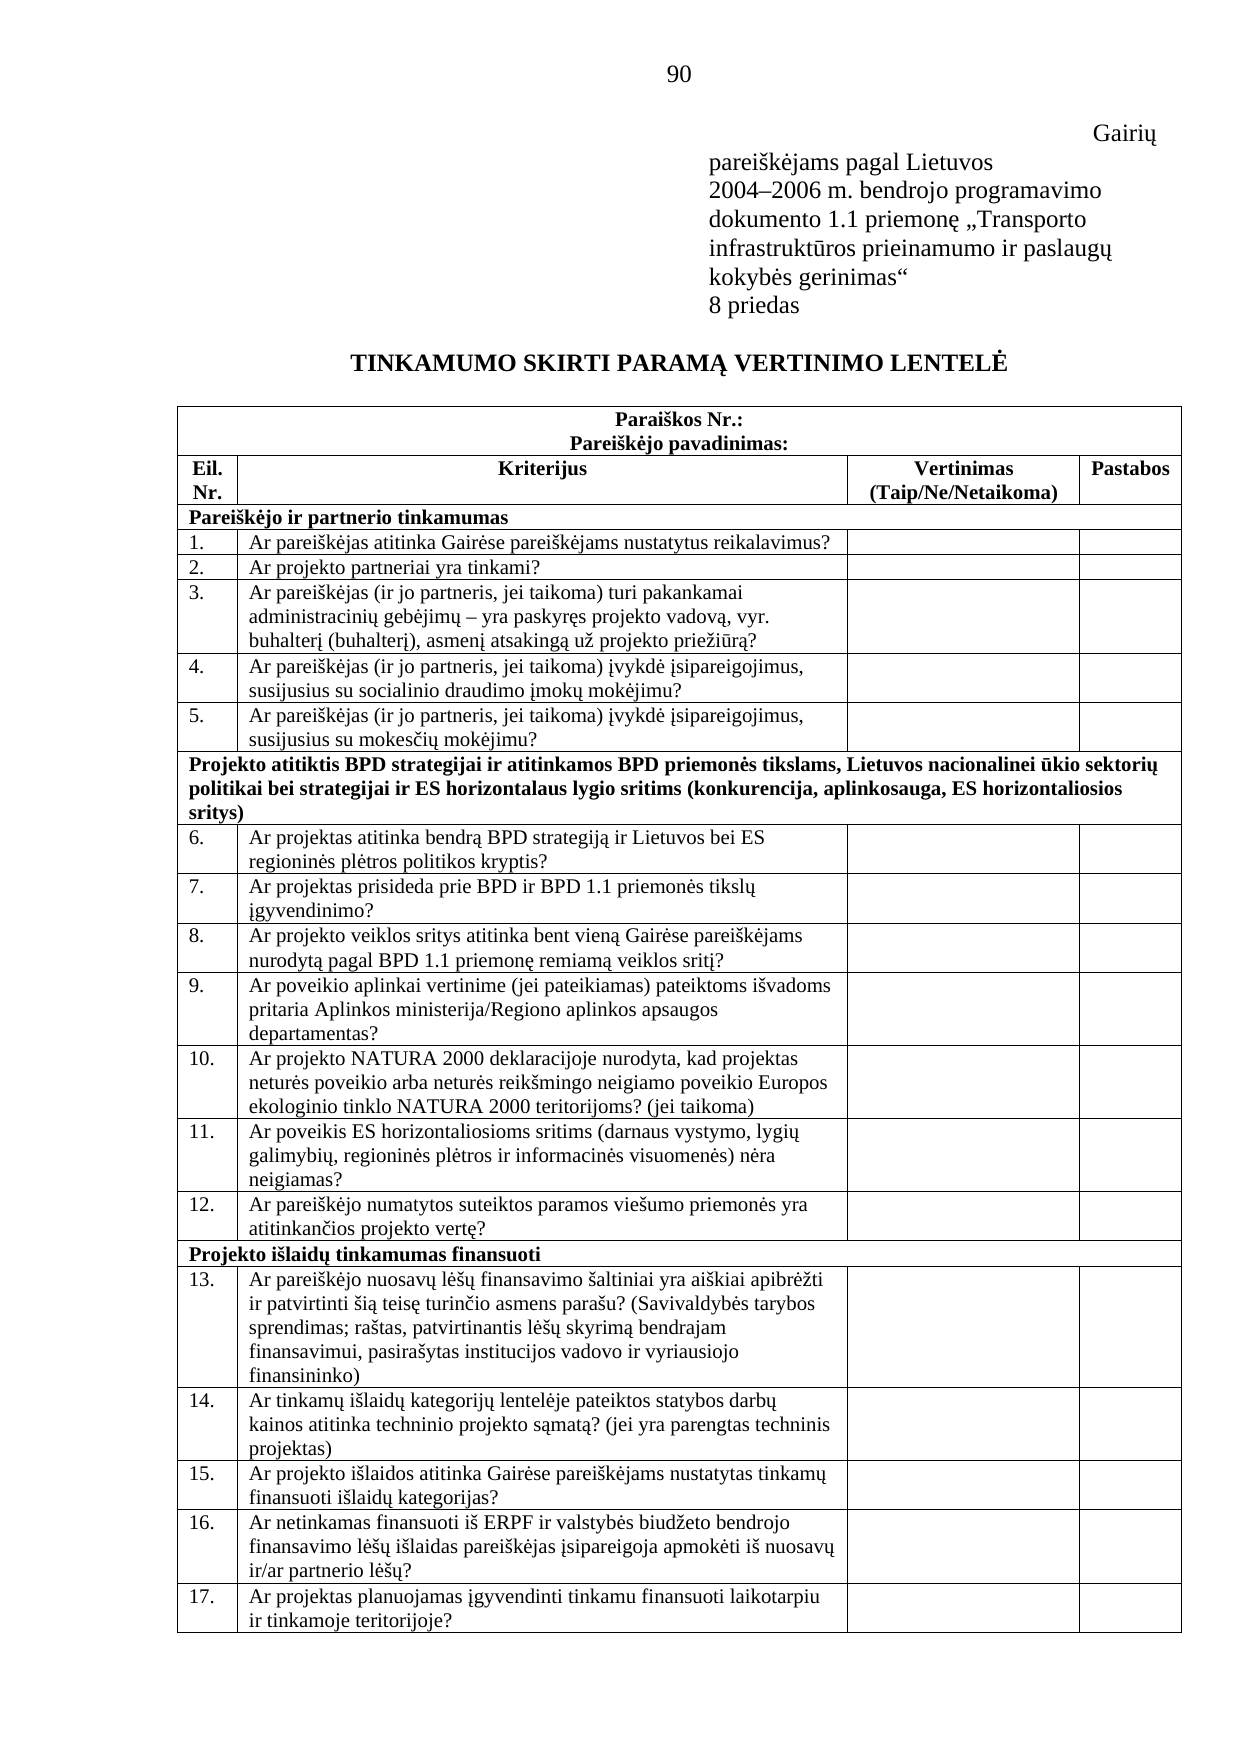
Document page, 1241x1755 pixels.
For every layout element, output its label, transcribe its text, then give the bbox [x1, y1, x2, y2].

table_cell 3. [178, 580, 237, 652]
table_cell [1080, 1461, 1181, 1509]
table_cell Ar projektas atitinka bendrą BPD strategiją ir Lietuvos bei ES regioninės plėtros politikos kryptis? [238, 825, 847, 873]
table_cell [848, 1461, 1079, 1509]
table_cell [1080, 1192, 1181, 1240]
table_cell [1080, 1267, 1181, 1387]
table_cell [848, 555, 1079, 579]
table_cell 5. [178, 703, 237, 751]
table_cell Ar pareiškėjo nuosavų lėšų finansavimo šaltiniai yra aiškiai apibrėžti ir patvirtinti šią teisę turinčio asmens parašu? (Savivaldybės tarybos sprendimas; raštas, patvirtinantis lėšų skyrimą bendrajam finansavimui, pasirašytas institucijos vadovo ir vyriausiojo finansininko) [238, 1267, 847, 1387]
table_cell 9. [178, 973, 237, 1045]
table_cell Ar pareiškėjo numatytos suteiktos paramos viešumo priemonės yra atitinkančios projekto vertę? [238, 1192, 847, 1240]
table_cell Ar projekto NATURA 2000 deklaracijoje nurodyta, kad projektas neturės poveikio arba neturės reikšmingo neigiamo poveikio Europos ekologinio tinklo NATURA 2000 teritorijoms? (jei taikoma) [238, 1046, 847, 1118]
table_cell [848, 1192, 1079, 1240]
table_cell Ar netinkamas finansuoti iš ERPF ir valstybės biudžeto bendrojo finansavimo lėšų išlaidas pareiškėjas įsipareigoja apmokėti iš nuosavų ir/ar partnerio lėšų? [238, 1510, 847, 1582]
table_cell [1080, 1584, 1181, 1632]
table_cell [1080, 1046, 1181, 1118]
table_cell Pastabos [1080, 456, 1181, 504]
table_cell 6. [178, 825, 237, 873]
table_cell [848, 1510, 1079, 1582]
table_cell [1080, 973, 1181, 1045]
table_cell Ar projekto partneriai yra tinkami? [238, 555, 847, 579]
table_cell Ar projekto išlaidos atitinka Gairėse pareiškėjams nustatytas tinkamų finansuoti išlaidų kategorijas? [238, 1461, 847, 1509]
table_cell [848, 1267, 1079, 1387]
table_cell Projekto išlaidų tinkamumas finansuoti [178, 1241, 1181, 1266]
table_cell [848, 530, 1079, 554]
text TINKAMUMO SKIRTI PARAMĄ VERTINIMO LENTELĖ [177, 348, 1181, 377]
table_cell [1080, 1510, 1181, 1582]
table_cell 10. [178, 1046, 237, 1118]
table_cell [1080, 874, 1181, 922]
table_cell Ar pareiškėjas (ir jo partneris, jei taikoma) įvykdė įsipareigojimus, susijusius su mokesčių mokėjimu? [238, 703, 847, 751]
table_cell [848, 874, 1079, 922]
table_cell 14. [178, 1388, 237, 1460]
table_header Paraiškos Nr.: Pareiškėjo pavadinimas: [178, 407, 1181, 455]
table_cell [1080, 654, 1181, 702]
table_cell [1080, 1388, 1181, 1460]
table_cell Ar pareiškėjas (ir jo partneris, jei taikoma) turi pakankamai administracinių gebėjimų – yra paskyręs projekto vadovą, vyr. buhalterį (buhalterį), asmenį atsakingą už projekto priežiūrą? [238, 580, 847, 652]
table_cell [1080, 530, 1181, 554]
table_cell 15. [178, 1461, 237, 1509]
table_cell [848, 1584, 1079, 1632]
table_cell [848, 654, 1079, 702]
table_cell Ar projekto veiklos sritys atitinka bent vieną Gairėse pareiškėjams nurodytą pagal BPD 1.1 priemonę remiamą veiklos sritį? [238, 924, 847, 972]
table_cell Ar pareiškėjas atitinka Gairėse pareiškėjams nustatytus reikalavimus? [238, 530, 847, 554]
table_cell [848, 825, 1079, 873]
table_cell 7. [178, 874, 237, 922]
table_cell Ar pareiškėjas (ir jo partneris, jei taikoma) įvykdė įsipareigojimus, susijusius su socialinio draudimo įmokų mokėjimu? [238, 654, 847, 702]
table_cell [848, 703, 1079, 751]
table_cell Ar projektas prisideda prie BPD ir BPD 1.1 priemonės tikslų įgyvendinimo? [238, 874, 847, 922]
table_cell 11. [178, 1119, 237, 1191]
table_cell [1080, 924, 1181, 972]
table_cell Ar tinkamų išlaidų kategorijų lentelėje pateiktos statybos darbų kainos atitinka techninio projekto sąmatą? (jei yra parengtas techninis projektas) [238, 1388, 847, 1460]
table_cell [848, 973, 1079, 1045]
text Gairių pareiškėjams pagal Lietuvos [709, 118, 1181, 176]
text kokybės gerinimas“ [177, 262, 1181, 291]
table_cell [1080, 825, 1181, 873]
table_cell [1080, 703, 1181, 751]
table_cell 17. [178, 1584, 237, 1632]
text dokumento 1.1 priemonę „Transporto [177, 204, 1181, 233]
table_cell 2. [178, 555, 237, 579]
table_cell Ar poveikis ES horizontaliosioms sritims (darnaus vystymo, lygių galimybių, regioninės plėtros ir informacinės visuomenės) nėra neigiamas? [238, 1119, 847, 1191]
table_cell 12. [178, 1192, 237, 1240]
table_cell Vertinimas (Taip/Ne/Netaikoma) [848, 456, 1079, 504]
table_cell Kriterijus [238, 456, 847, 504]
table_cell Ar poveikio aplinkai vertinime (jei pateikiamas) pateiktoms išvadoms pritaria Aplinkos ministerija/Regiono aplinkos apsaugos departamentas? [238, 973, 847, 1045]
table_cell [848, 1046, 1079, 1118]
text infrastruktūros prieinamumo ir paslaugų [177, 233, 1181, 262]
table_cell [848, 580, 1079, 652]
table_cell Eil. Nr. [178, 456, 237, 504]
table_cell Pareiškėjo ir partnerio tinkamumas [178, 505, 1181, 529]
table_cell 4. [178, 654, 237, 702]
table_cell [1080, 555, 1181, 579]
table_cell 8. [178, 924, 237, 972]
table_cell 1. [178, 530, 237, 554]
table_cell [1080, 1119, 1181, 1191]
text 8 priedas [177, 291, 1181, 319]
table_cell [848, 1119, 1079, 1191]
table_cell 16. [178, 1510, 237, 1582]
table_cell 13. [178, 1267, 237, 1387]
table_cell Projekto atitiktis BPD strategijai ir atitinkamos BPD priemonės tikslams, Lietuvos nacionalinei ūkio sektorių politikai bei strategijai ir ES horizontalaus lygio sritims (konkurencija, aplinkosauga, ES horizontaliosios sritys) [178, 752, 1181, 824]
table_cell [848, 1388, 1079, 1460]
table_cell [1080, 580, 1181, 652]
text 2004–2006 m. bendrojo programavimo [177, 176, 1181, 204]
table_cell [848, 924, 1079, 972]
table_cell Ar projektas planuojamas įgyvendinti tinkamu finansuoti laikotarpiu ir tinkamoje teritorijoje? [238, 1584, 847, 1632]
